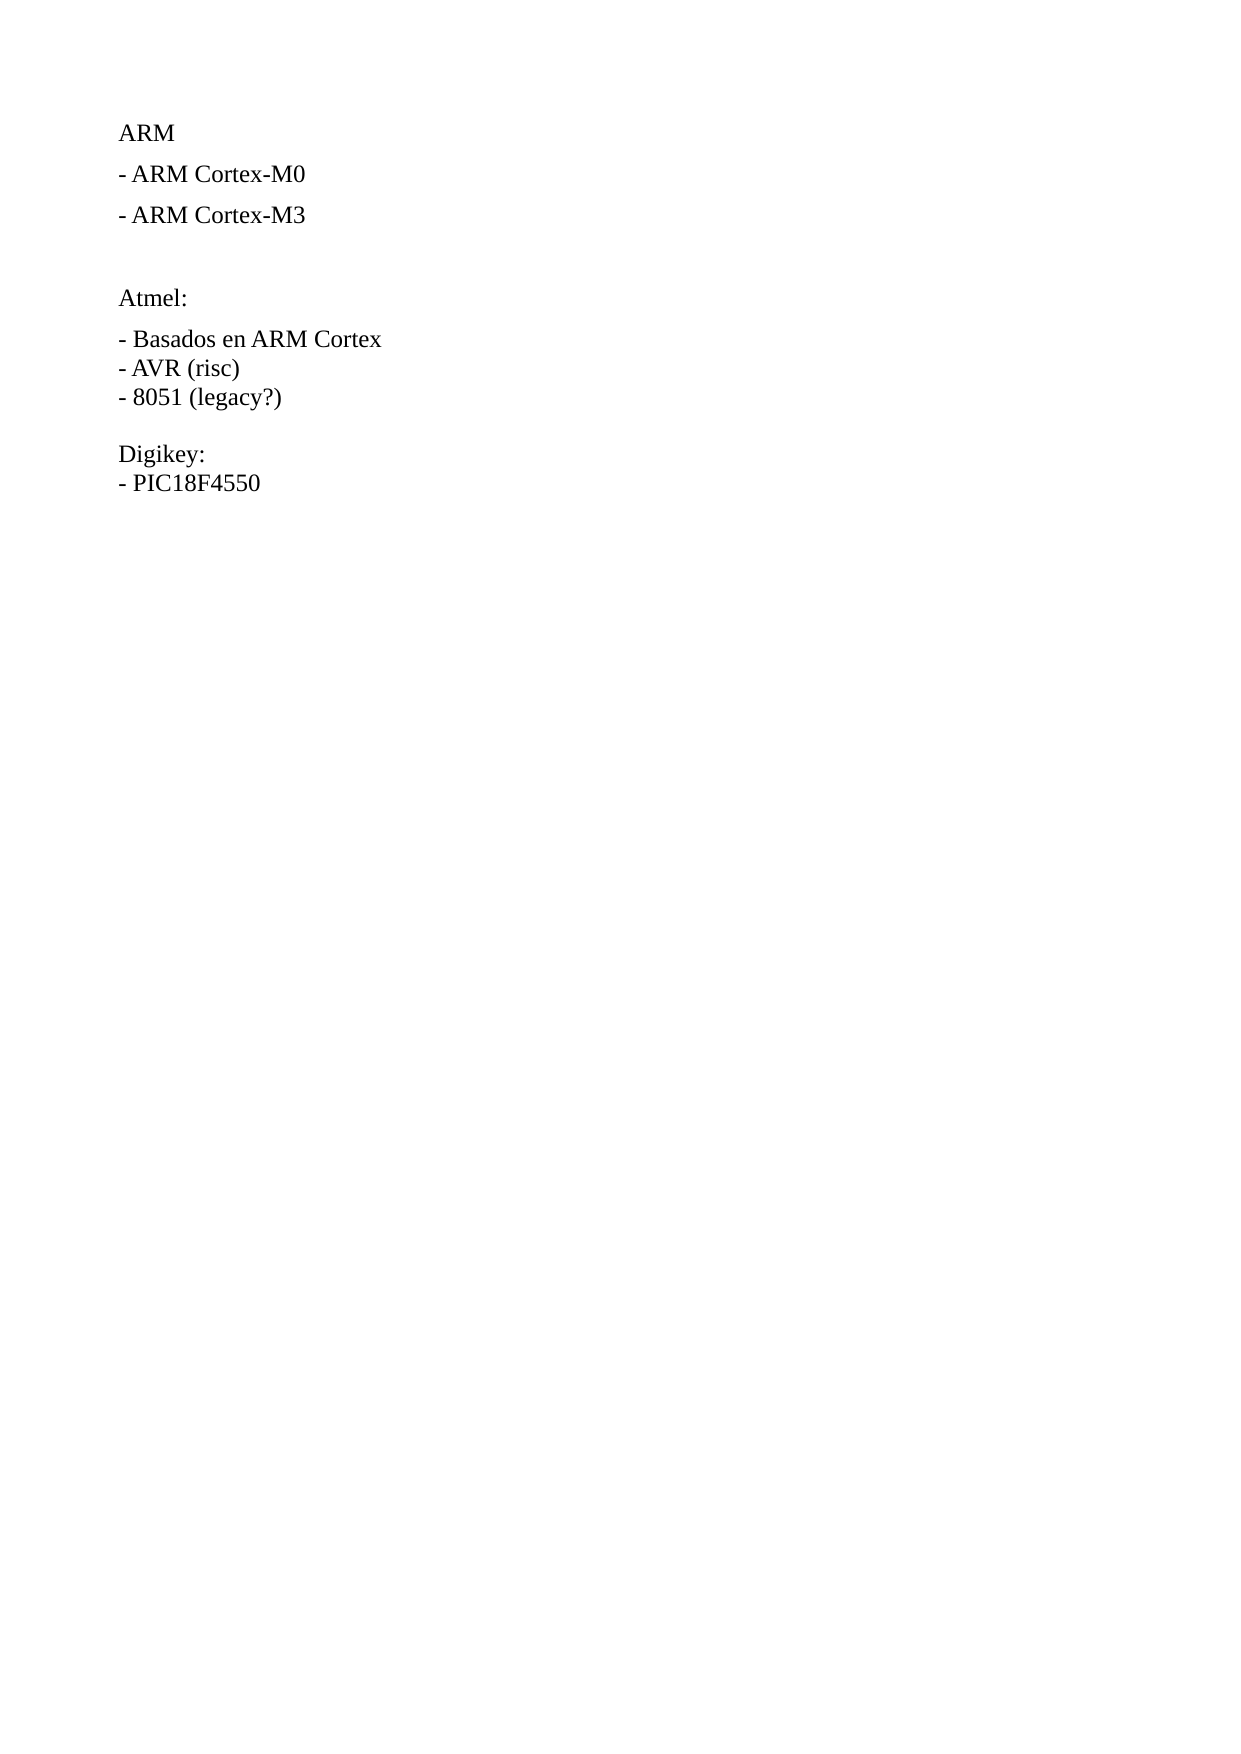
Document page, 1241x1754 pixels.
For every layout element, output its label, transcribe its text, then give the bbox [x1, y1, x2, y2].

text Atmel: [118, 283, 1122, 312]
text - 8051 (legacy?) [118, 382, 1122, 411]
text Digikey: [118, 439, 1122, 468]
text - AVR (risc) [118, 353, 1122, 382]
text ARM [118, 118, 1122, 147]
text - ARM Cortex-M0 [118, 159, 1122, 188]
text - Basados en ARM Cortex [118, 324, 1122, 353]
text - PIC18F4550 [118, 468, 1122, 497]
text - ARM Cortex-M3 [118, 201, 1122, 229]
